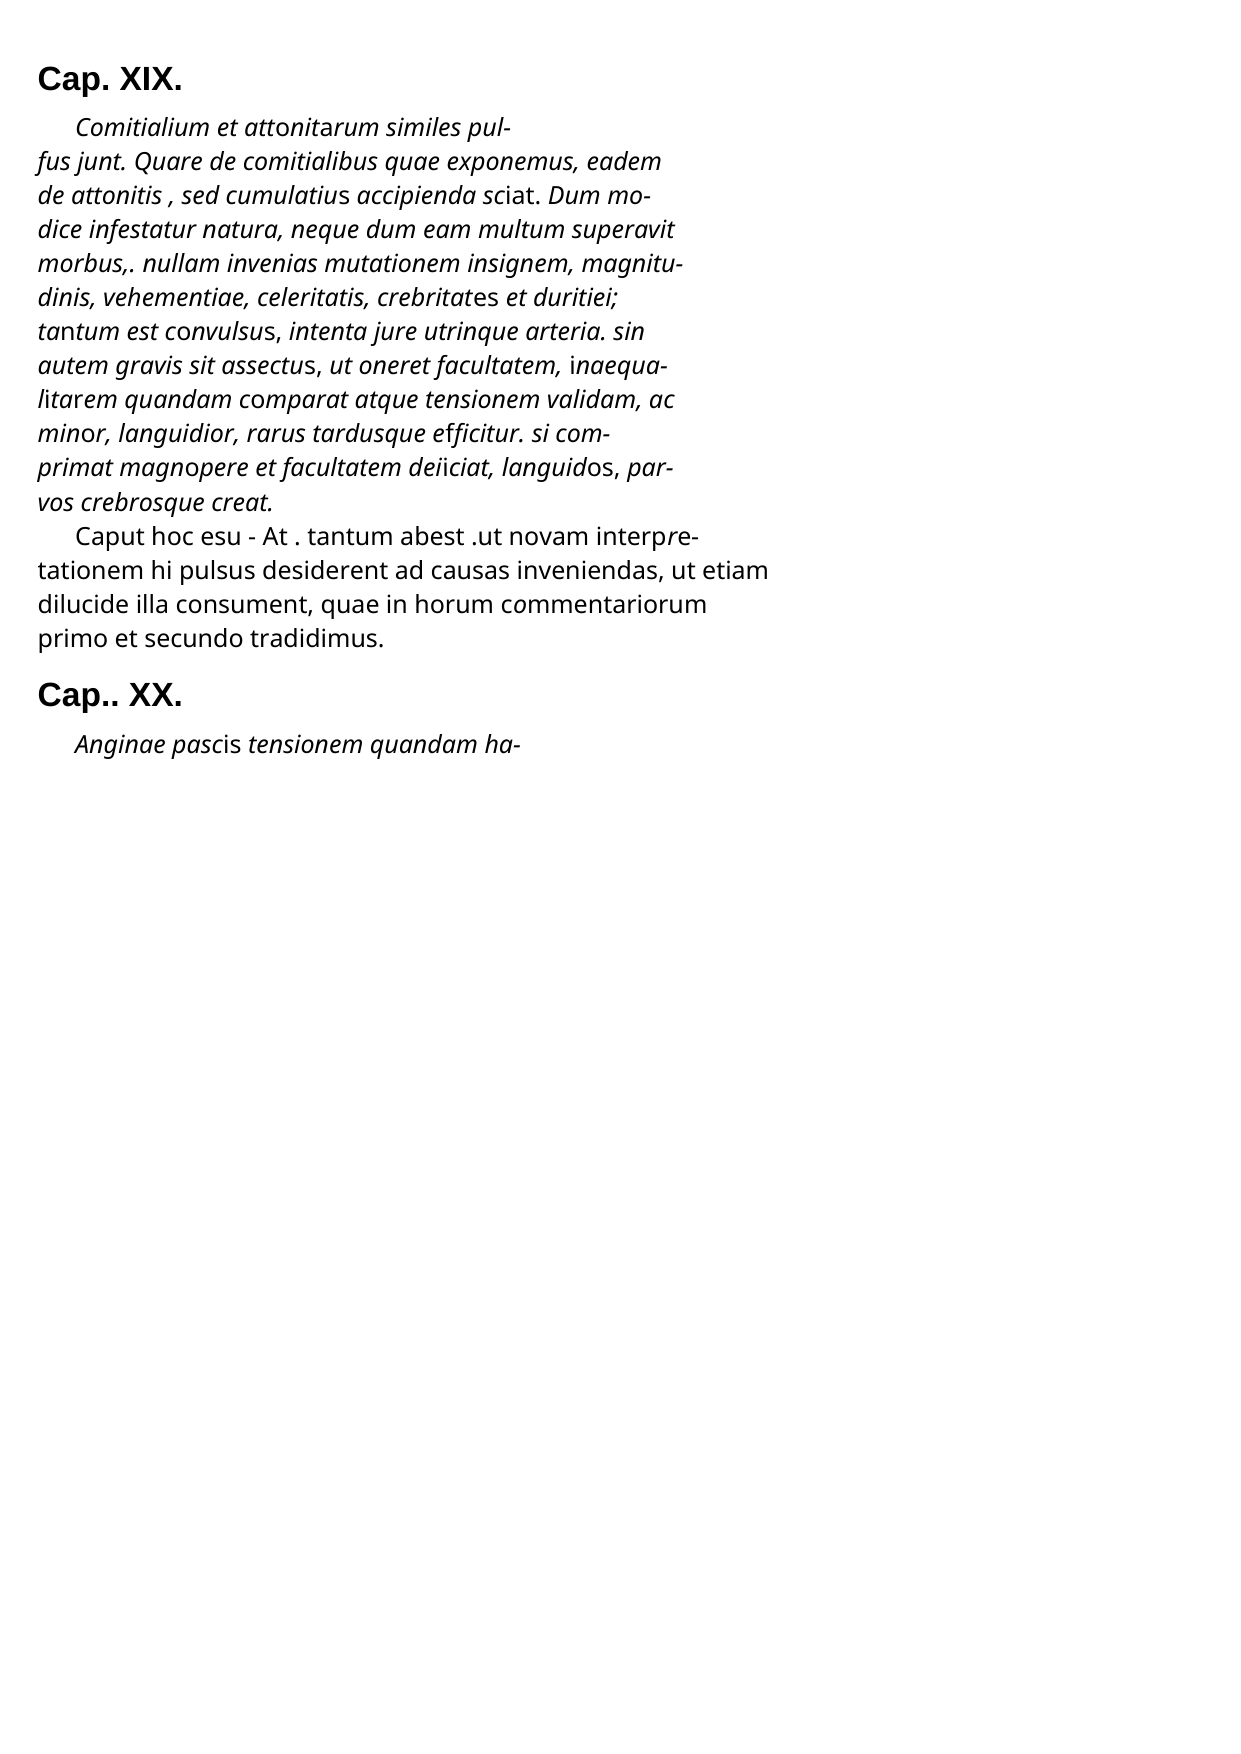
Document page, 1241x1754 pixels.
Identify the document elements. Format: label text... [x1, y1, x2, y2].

subtitle Cap.. XX. [37, 675, 1203, 714]
subtitle Cap. XIX. [37, 58, 1203, 97]
text Anginae pascis tensionem quandam ha- [37, 726, 1203, 761]
text Caput hoc esu - At . tantum abest .ut novam interpre- tationem hi pulsus desiderent ad causas inveniendas, ut etiam dilucide illa consument, quae in horum commentariorum primo et secundo tradidimus. [37, 518, 1203, 654]
text Comitialium et attonitarum similes pul- fus junt. Quare de comitialibus quae exponemus, eadem de attonitis , sed cumulatius accipienda sciat. Dum mo- dice infestatur natura, neque dum eam multum superavit morbus,. nullam invenias mutationem insignem, magnitu- dinis, vehementiae, celeritatis, crebritates et duritiei; tantum est convulsus, intenta jure utrinque arteria. sin autem gravis sit assectus, ut oneret facultatem, inaequa- litarem quandam comparat atque tensionem validam, ac minor, languidior, rarus tardusque efficitur. si com- primat magnopere et facultatem deiiciat, languidos, par- vos crebrosque creat. [37, 109, 1203, 518]
